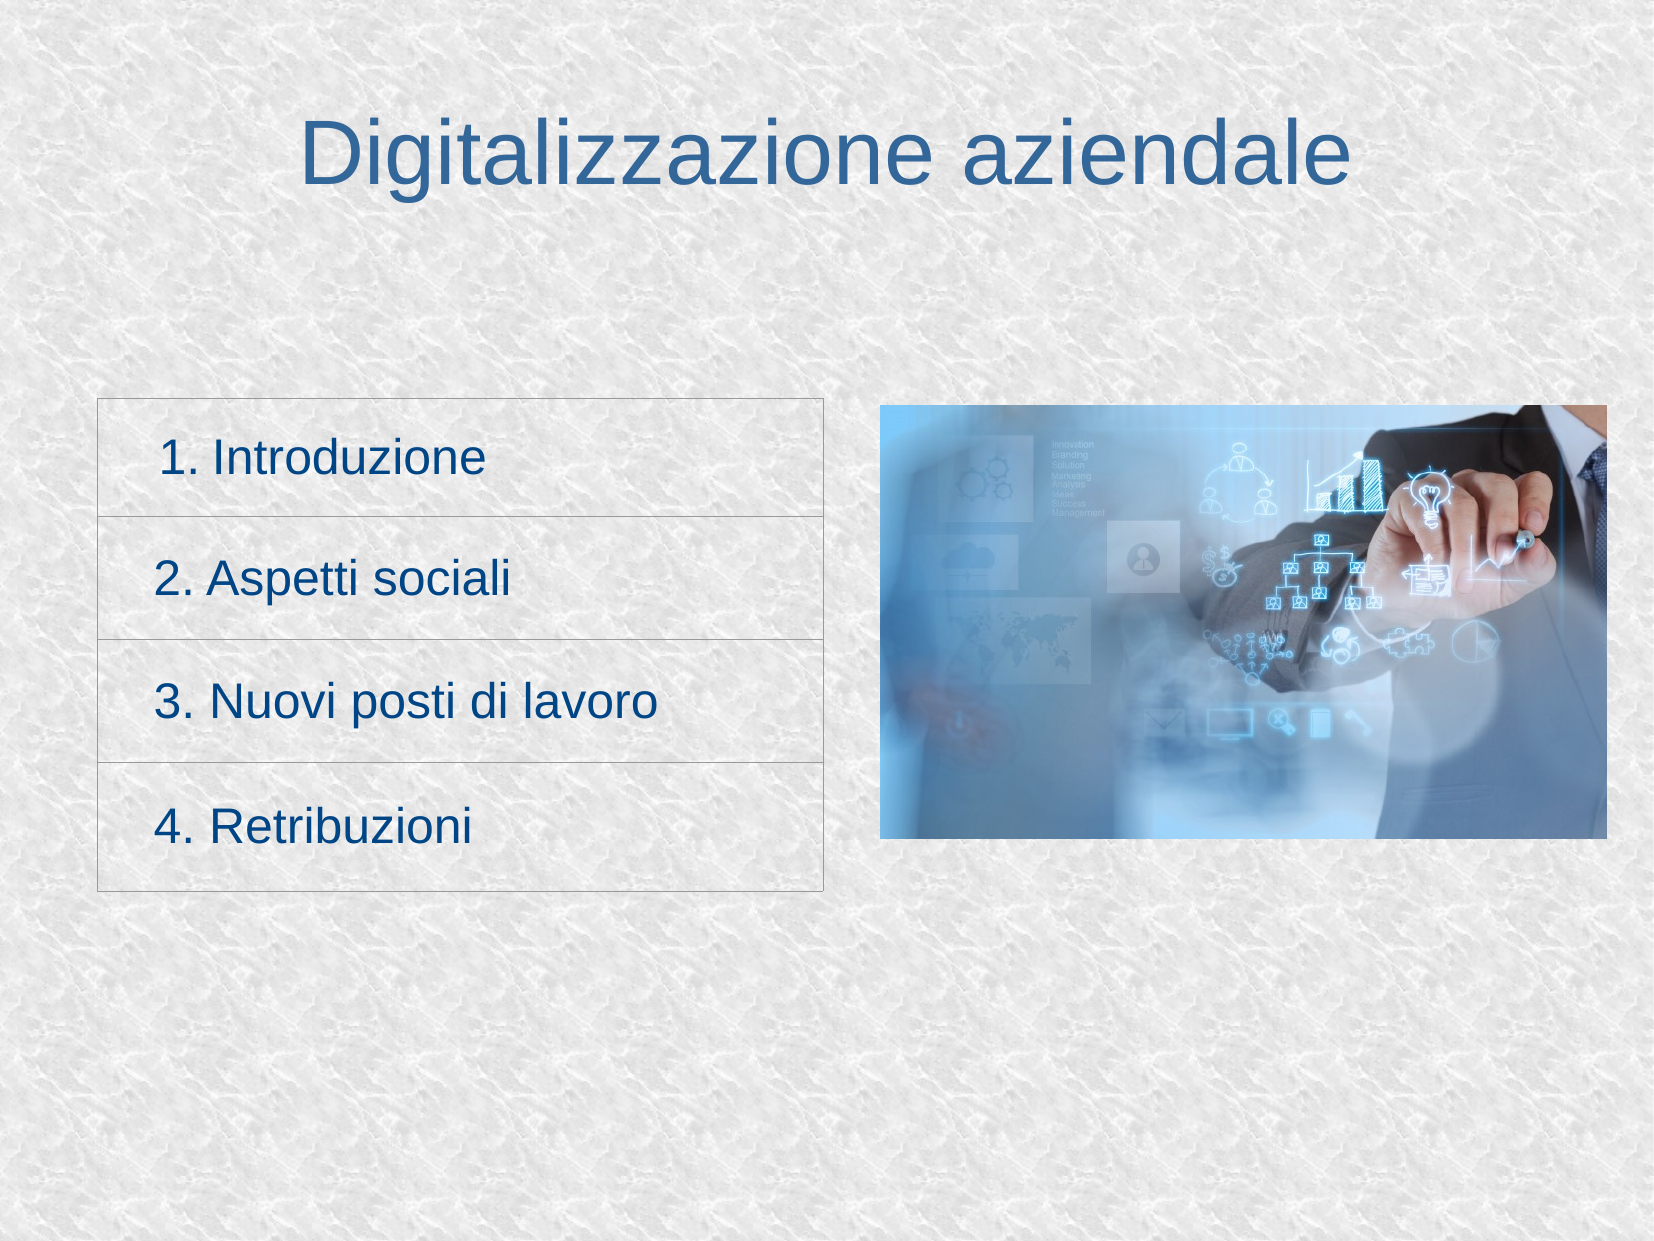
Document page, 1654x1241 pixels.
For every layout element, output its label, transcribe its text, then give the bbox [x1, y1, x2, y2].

table_cell 3. Nuovi posti di lavoro [98, 640, 823, 762]
picture [0, 0, 1654, 1241]
table_header 1. Introduzione [98, 399, 823, 516]
table_cell 4. Retribuzioni [98, 763, 823, 891]
title Digitalizzazione aziendale [82, 49, 1571, 257]
table_cell 2. Aspetti sociali [98, 517, 823, 639]
